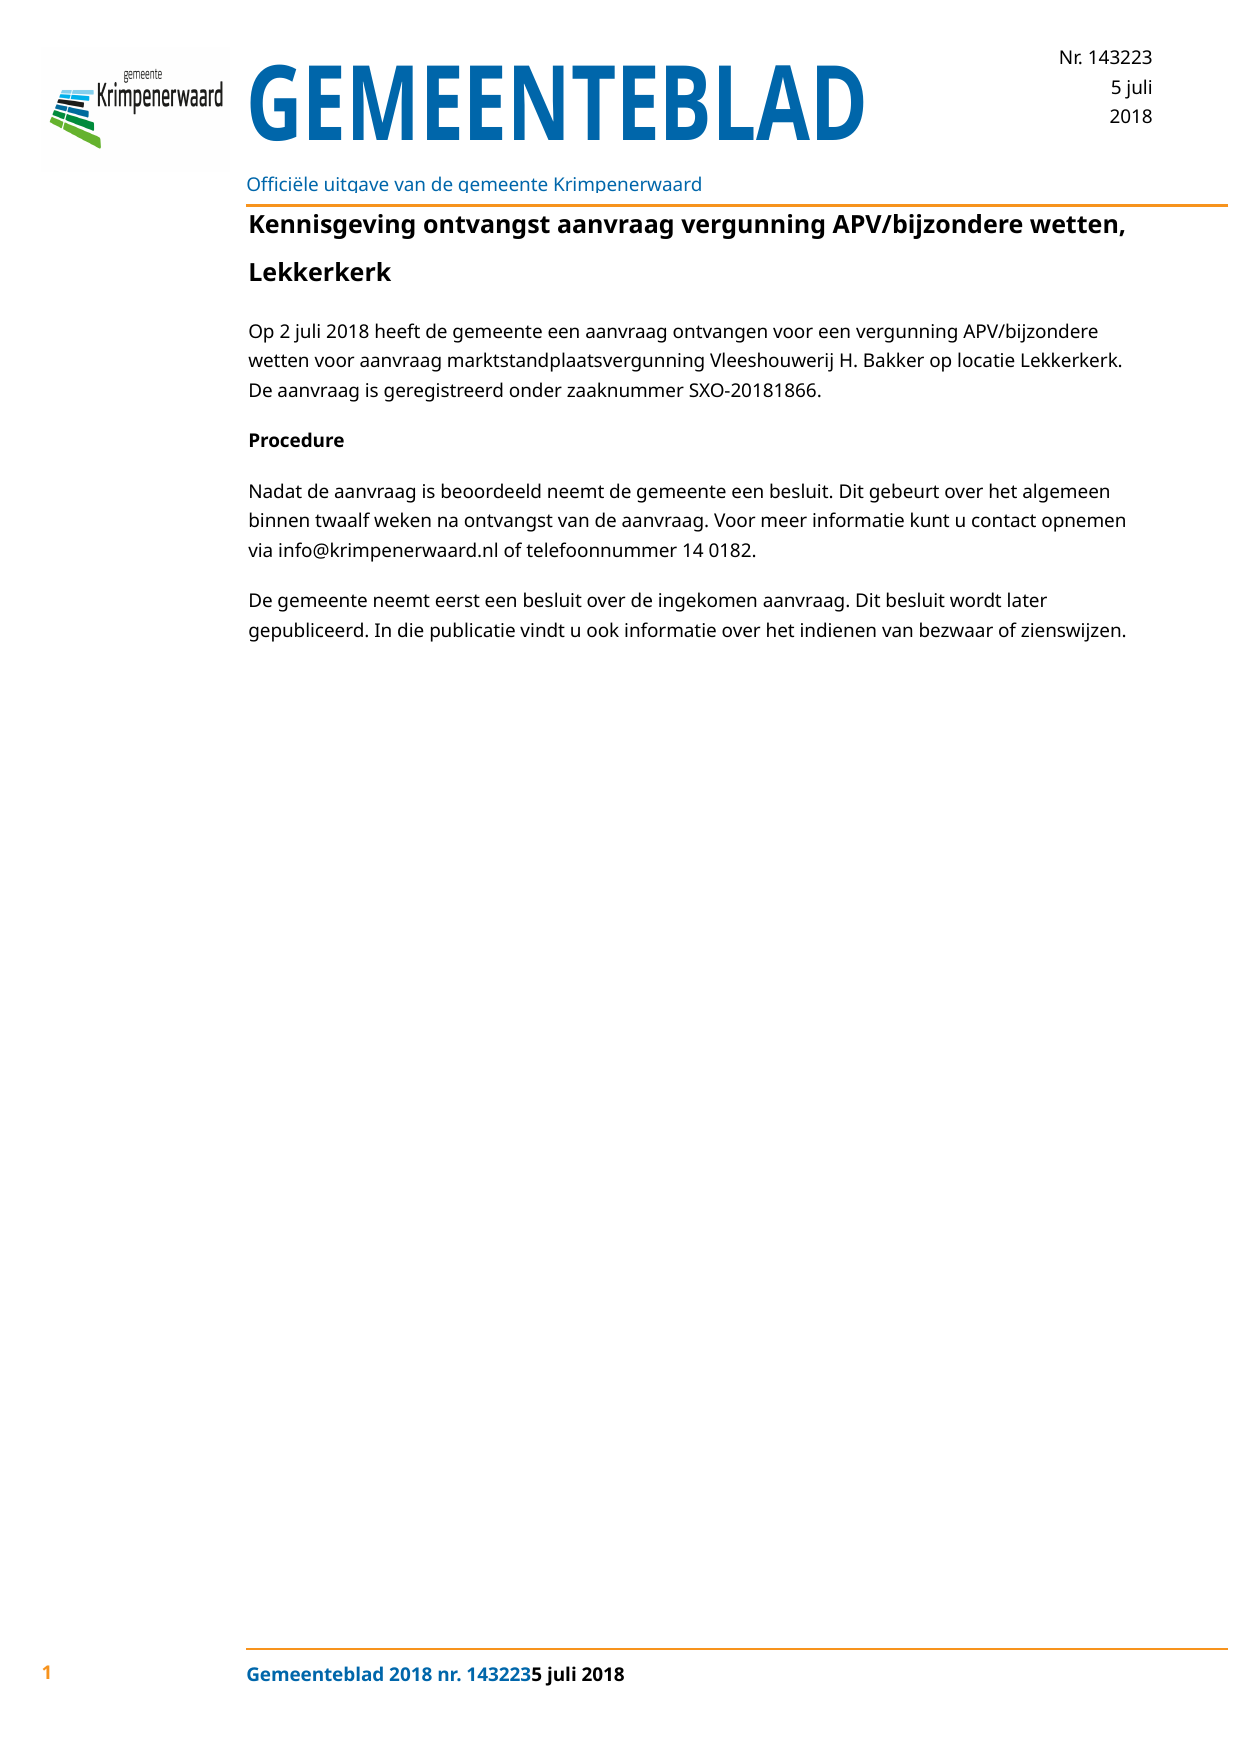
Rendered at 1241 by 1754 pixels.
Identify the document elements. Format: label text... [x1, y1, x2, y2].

text Nadat de aanvraag is beoordeeld neemt de gemeente een besluit. Dit gebeurt over het algemeen binnen twaalf weken na ontvangst van de aanvraag. Voor meer informatie kunt u contact opnemen via info@krimpenerwaard.nl of telefoonnummer 14 0182. [248, 478, 1152, 563]
text Op 2 juli 2018 heeft de gemeente een aanvraag ontvangen voor een vergunning APV/bijzondere wetten voor aanvraag marktstandplaatsvergunning Vleeshouwerij H. Bakker op locatie Lekkerkerk. De aanvraag is geregistreerd onder zaaknummer SXO-20181866. [248, 318, 1152, 403]
text Kennisgeving ontvangst aanvraag vergunning APV/bijzondere wetten, Lekkerkerk [248, 207, 1152, 288]
text De gemeente neemt eerst een besluit over de ingekomen aanvraag. Dit besluit wordt later gepubliceerd. In die publicatie vindt u ook informatie over het indienen van bezwaar of zienswijzen. [248, 587, 1152, 643]
picture [41, 47, 231, 172]
text Procedure [248, 427, 1152, 453]
